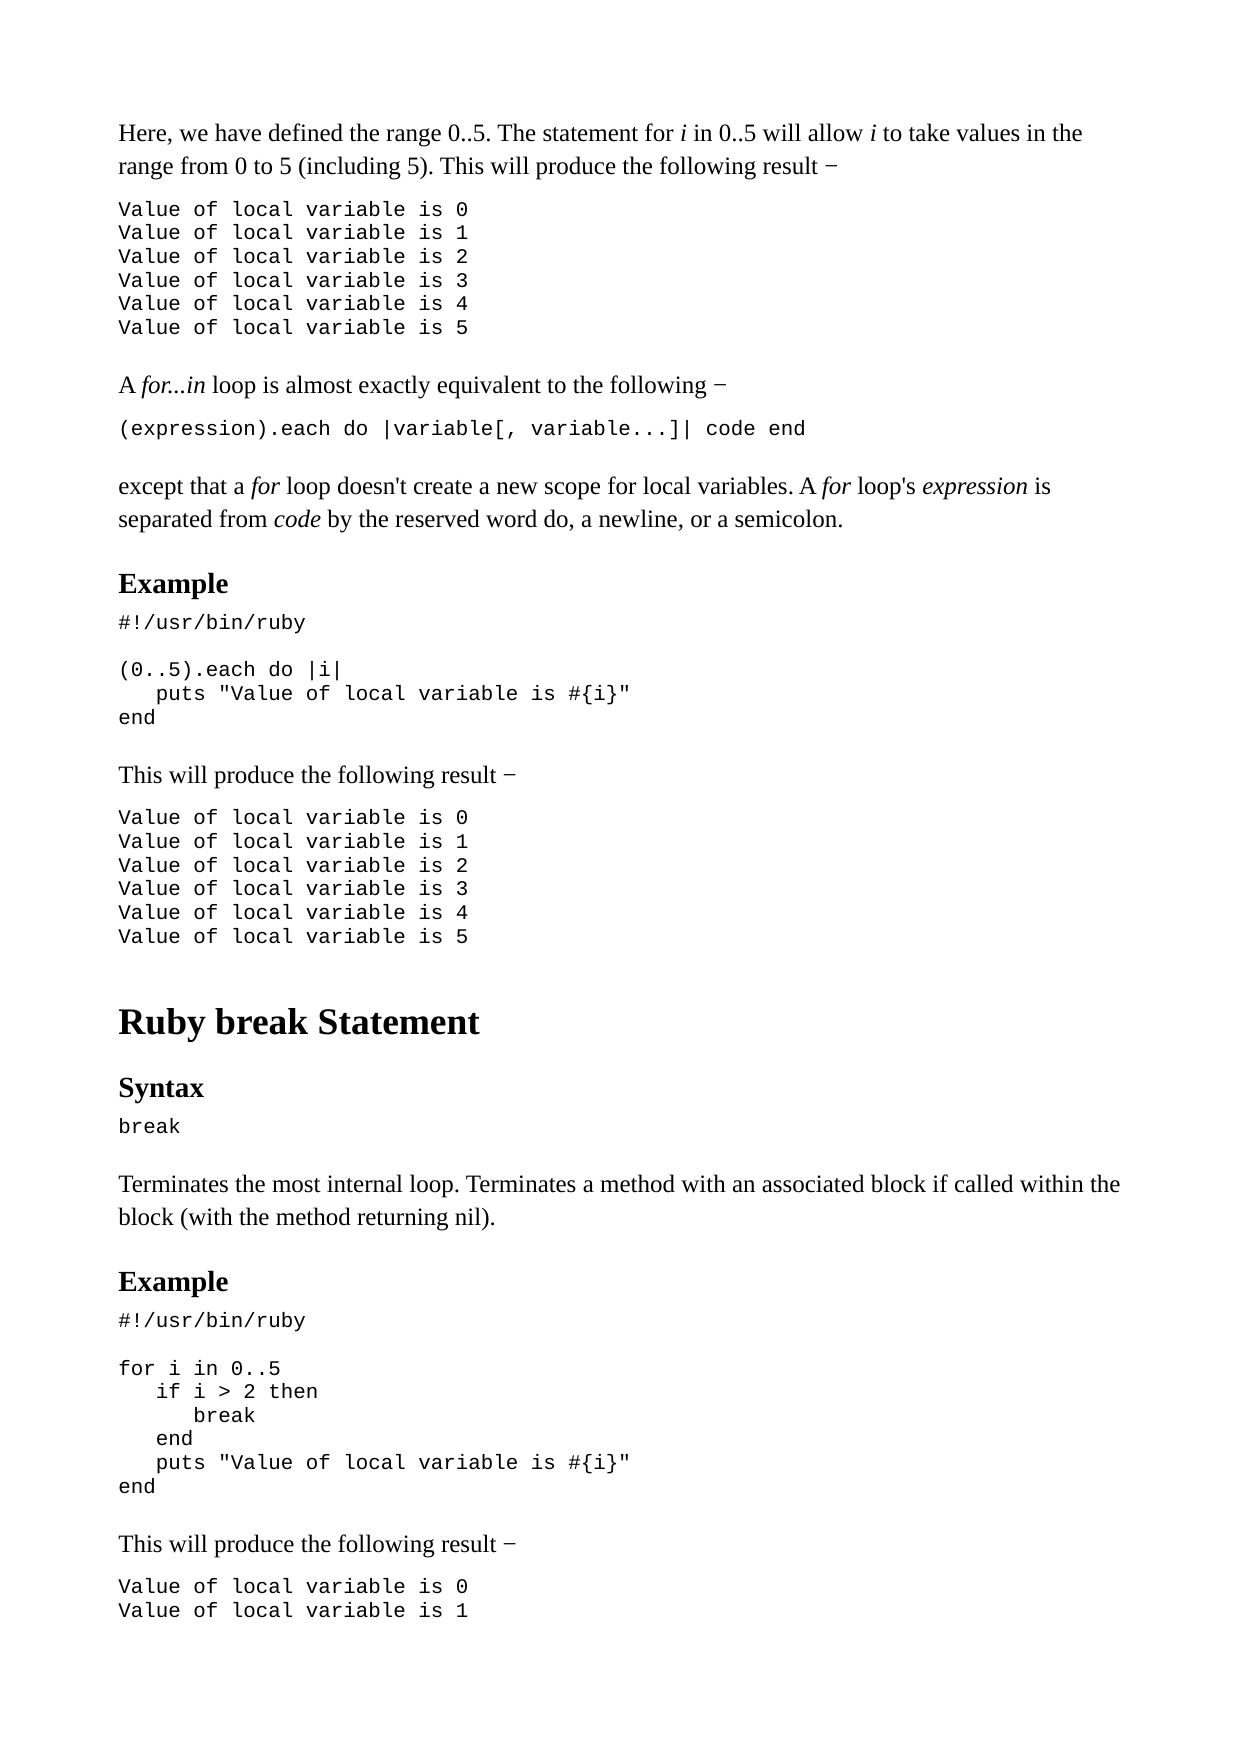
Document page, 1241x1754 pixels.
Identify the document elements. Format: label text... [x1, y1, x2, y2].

text end [118, 707, 1122, 730]
text Value of local variable is 3 [118, 878, 1122, 902]
subtitle Example [118, 566, 1122, 599]
text Terminates the most internal loop. Terminates a method with an associated block if called within the block (with the method returning nil). [118, 1169, 1122, 1231]
text Value of local variable is 0 [118, 807, 1122, 831]
text Value of local variable is 5 [118, 926, 1122, 949]
subtitle Example [118, 1264, 1122, 1298]
text end [118, 1428, 1122, 1452]
text #!/usr/bin/ruby [118, 612, 1122, 636]
text Value of local variable is 2 [118, 855, 1122, 878]
text puts "Value of local variable is #{i}" [118, 1452, 1122, 1476]
text This will produce the following result − [118, 1529, 1122, 1558]
text Value of local variable is 5 [118, 317, 1122, 341]
text Value of local variable is 3 [118, 270, 1122, 293]
text Here, we have defined the range 0..5. The statement for i in 0..5 will allow i to take values in the range from 0 to 5 (including 5). This will produce the following result − [118, 118, 1122, 180]
text Value of local variable is 1 [118, 1600, 1122, 1624]
subtitle Syntax [118, 1070, 1122, 1103]
text Value of local variable is 0 [118, 1576, 1122, 1600]
text break [118, 1405, 1122, 1428]
text This will produce the following result − [118, 760, 1122, 788]
text except that a for loop doesn't create a new scope for local variables. A for loop's expression is separated from code by the reserved word do, a newline, or a semicolon. [118, 471, 1122, 533]
text for i in 0..5 [118, 1357, 1122, 1381]
text Value of local variable is 0 [118, 199, 1122, 222]
text Value of local variable is 1 [118, 831, 1122, 855]
subtitle Ruby break Statement [118, 999, 1122, 1043]
text Value of local variable is 2 [118, 246, 1122, 270]
text #!/usr/bin/ruby [118, 1310, 1122, 1334]
text if i > 2 then [118, 1381, 1122, 1405]
text Value of local variable is 4 [118, 293, 1122, 317]
text end [118, 1476, 1122, 1499]
text Value of local variable is 4 [118, 902, 1122, 926]
text Value of local variable is 1 [118, 222, 1122, 246]
text break [118, 1116, 1122, 1139]
text (expression).each do |variable[, variable...]| code end [118, 418, 1122, 441]
text puts "Value of local variable is #{i}" [118, 683, 1122, 707]
text (0..5).each do |i| [118, 659, 1122, 683]
text A for...in loop is almost exactly equivalent to the following − [118, 370, 1122, 399]
